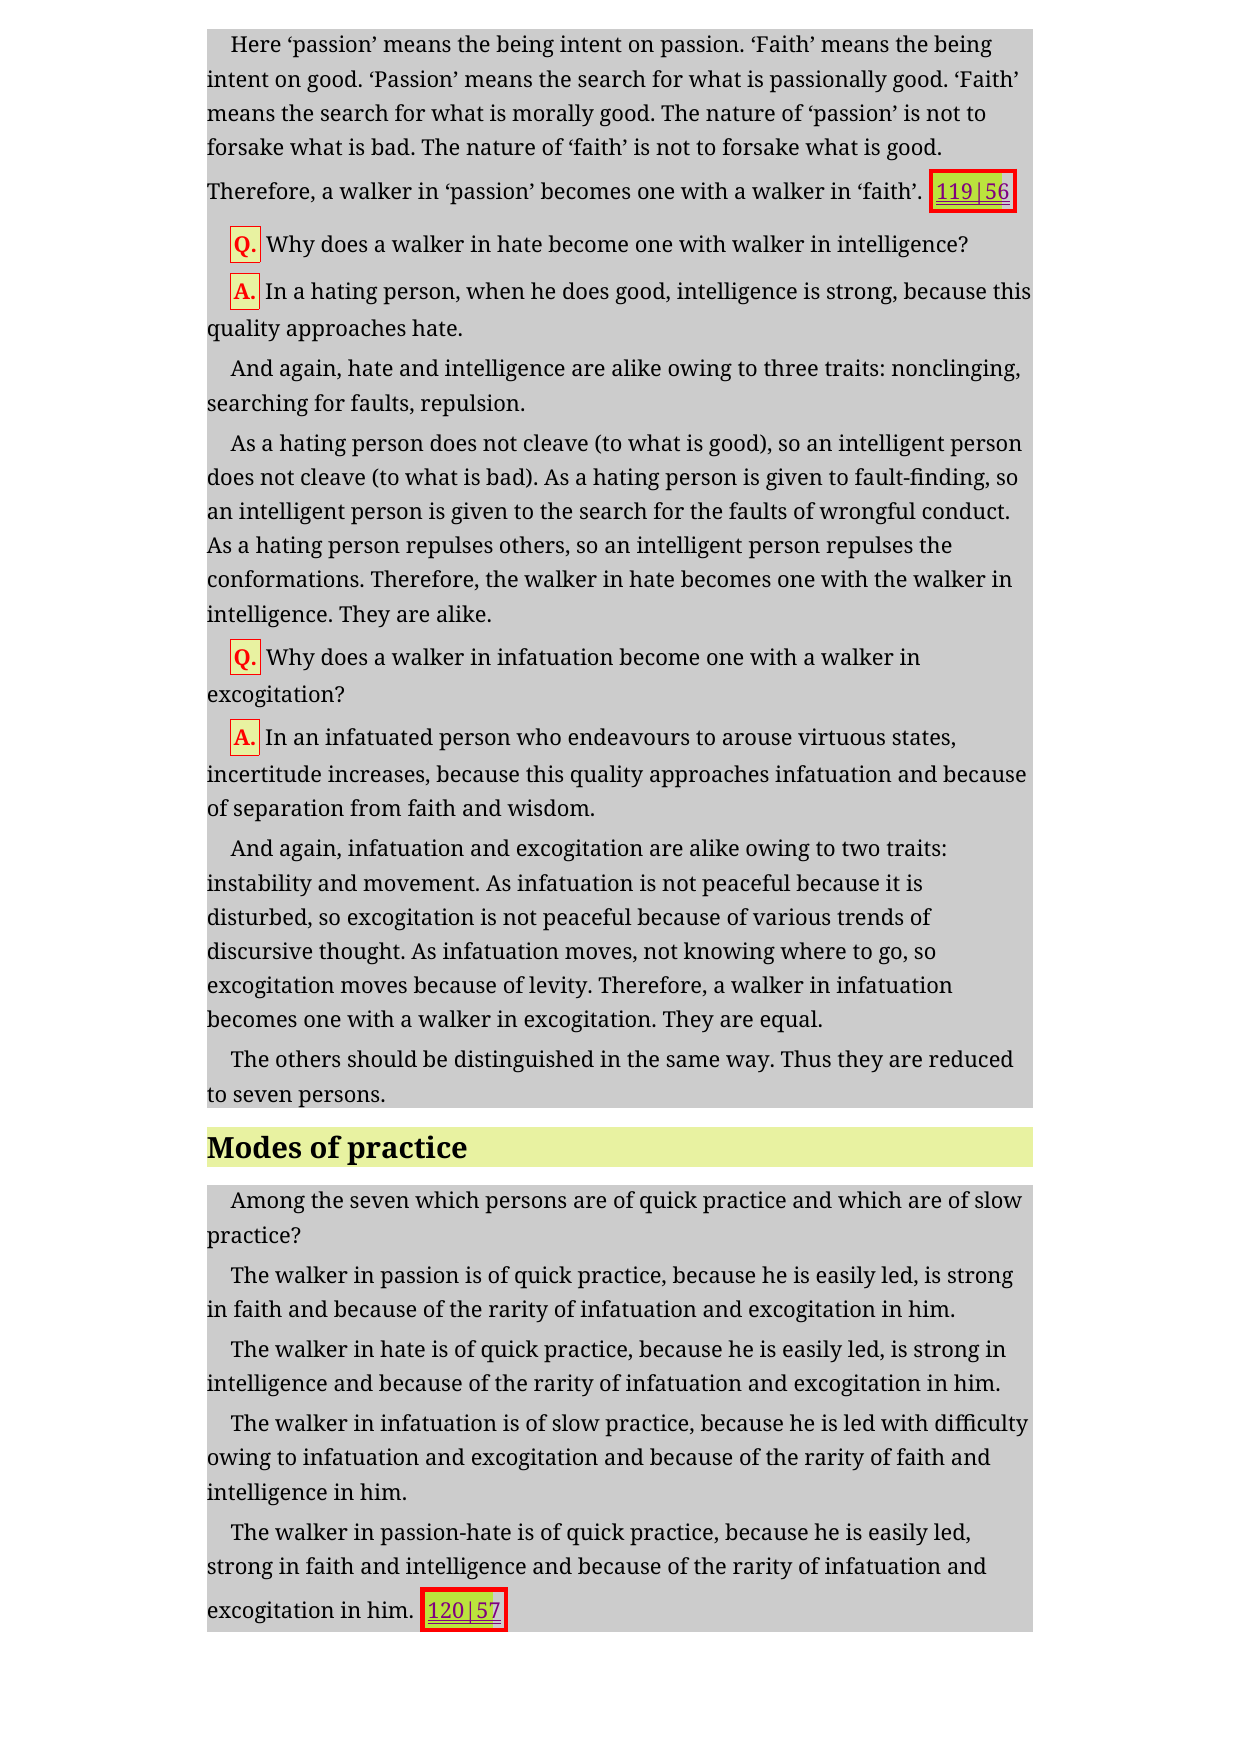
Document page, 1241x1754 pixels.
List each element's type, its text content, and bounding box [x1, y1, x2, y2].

text As a hating person does not cleave (to what is good), so an intelligent person does not cleave (to what is bad). As a hating person is given to fault-finding, so an intelligent person is given to the search for the faults of wrongful conduct. As a hating person repulses others, so an intelligent person repulses the conformations. Therefore, the walker in hate becomes one with the walker in intelligence. They are alike. [207, 428, 1033, 628]
text A. In a hating person, when he does good, intelligence is strong, because this quality approaches hate. [207, 273, 1033, 343]
text Q. Why does a walker in hate become one with walker in intelligence? [261, 226, 1033, 262]
text Q. Why does a walker in infatuation become one with a walker in excogitation? [207, 639, 1033, 709]
text The others should be distinguished in the same way. Thus they are reduced to seven persons. [207, 1044, 1033, 1108]
subtitle Modes of practice [207, 1127, 1033, 1167]
text A. In an infatuated person who endeavours to arouse virtuous states, incertitude increases, because this quality approaches infatuation and because of separation from faith and wisdom. [207, 719, 1033, 823]
text Here ‘passion’ means the being intent on passion. ‘Faith’ means the being intent on good. ‘Passion’ means the search for what is passionally good. ‘Faith’ means the search for what is morally good. The nature of ‘passion’ is not to forsake what is bad. The nature of ‘faith’ is not to forsake what is good. Therefore, a walker in ‘passion’ becomes one with a walker in ‘faith’. 119|56 [207, 29, 1033, 213]
text The walker in passion is of quick practice, because he is easily led, is strong in faith and because of the rarity of infatuation and excogitation in him. [207, 1260, 1033, 1324]
text And again, hate and intelligence are alike owing to three traits: nonclinging, searching for faults, repulsion. [207, 353, 1033, 417]
text Among the seven which persons are of quick practice and which are of slow practice? [207, 1185, 1033, 1249]
text The walker in infatuation is of slow practice, because he is led with difficulty owing to infatuation and excogitation and because of the rarity of faith and intelligence in him. [207, 1408, 1033, 1506]
text The walker in passion-hate is of quick practice, because he is easily led, strong in faith and intelligence and because of the rarity of infatuation and excogitation in him. 120|57 [207, 1517, 1033, 1632]
text The walker in hate is of quick practice, because he is easily led, is strong in intelligence and because of the rarity of infatuation and excogitation in him. [207, 1334, 1033, 1398]
text And again, infatuation and excogitation are alike owing to two traits: instability and movement. As infatuation is not peaceful because it is disturbed, so excogitation is not peaceful because of various trends of discursive thought. As infatuation moves, not knowing where to go, so excogitation moves because of levity. Therefore, a walker in infatuation becomes one with a walker in excogitation. They are equal. [207, 833, 1033, 1034]
